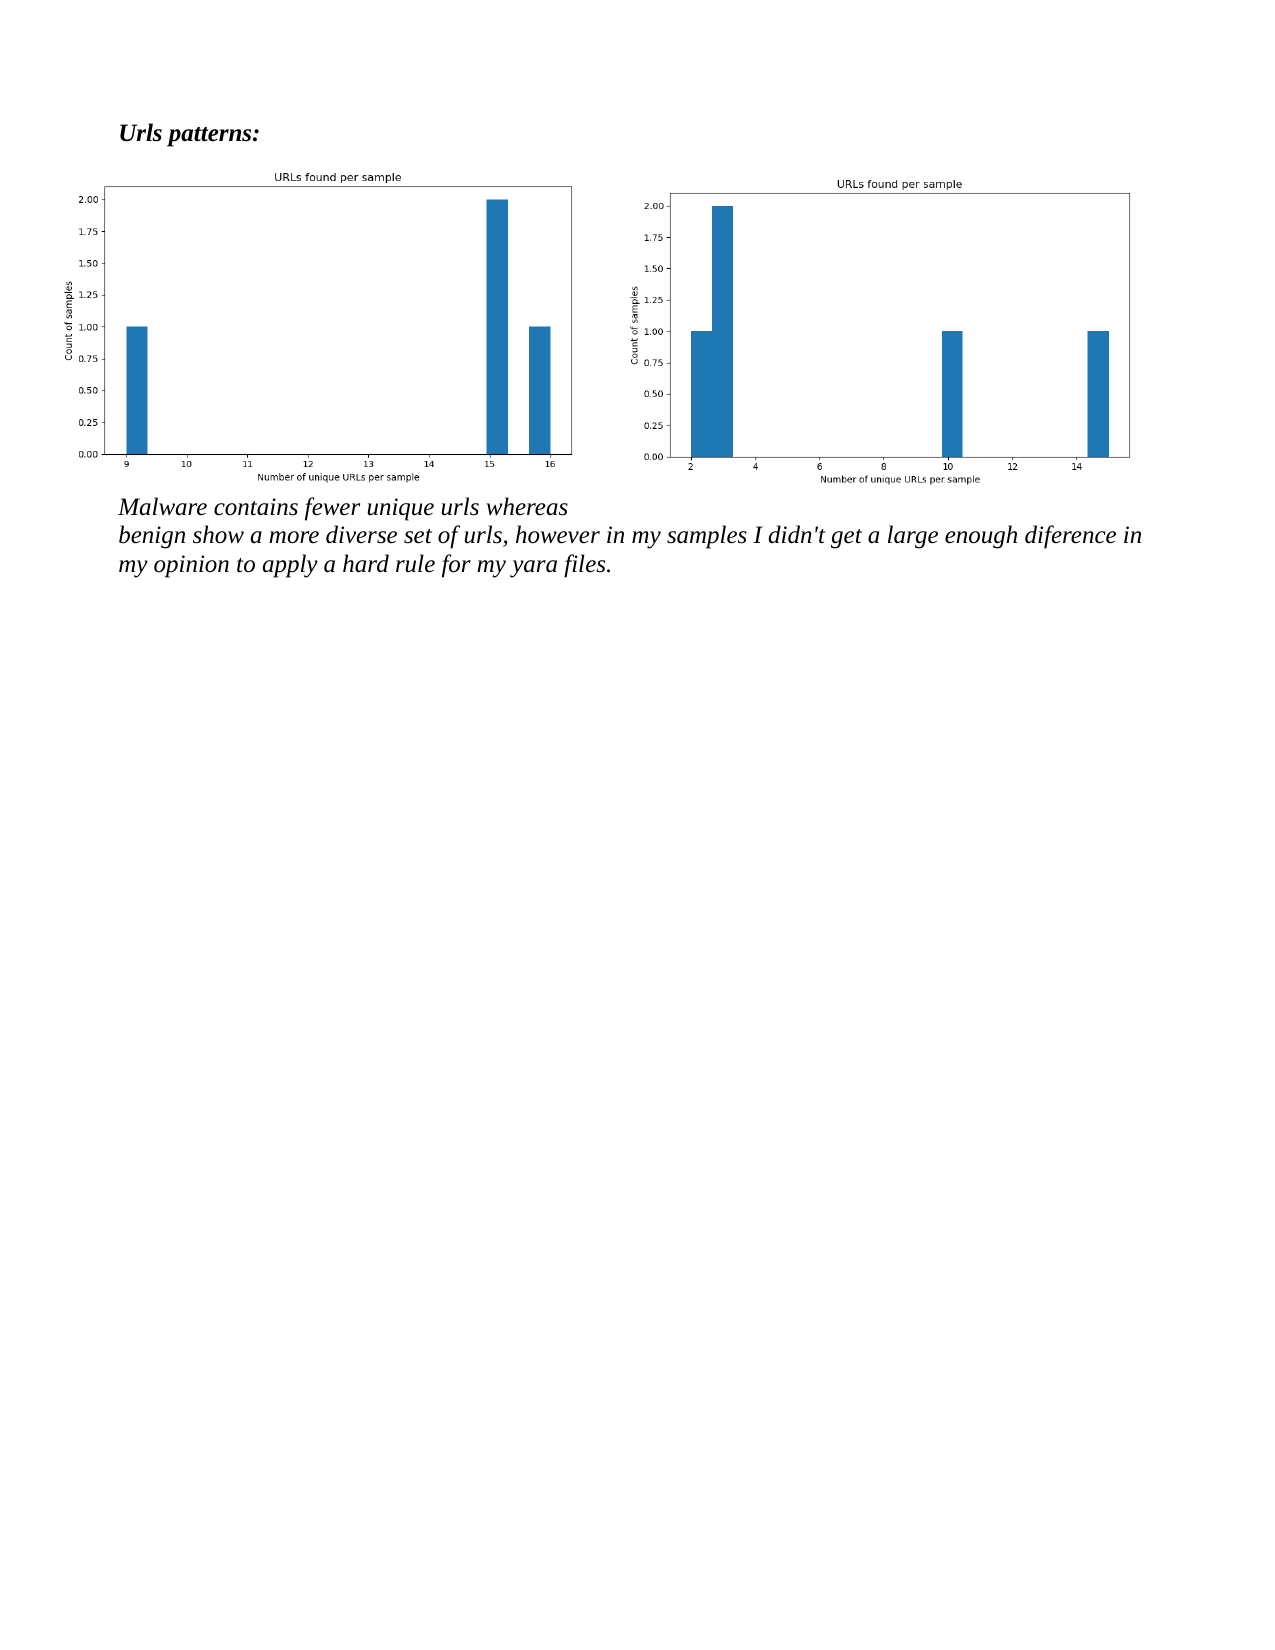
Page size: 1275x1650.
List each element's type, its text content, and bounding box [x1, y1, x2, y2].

picture [55, 163, 581, 492]
text Urls patterns: [118, 118, 1157, 147]
text Malware contains fewer unique urls whereas benign show a more diverse set of urls, however in my samples I didn't get a large enough diference in my opinion to apply a hard rule for my yara files. [118, 406, 1157, 578]
picture [621, 170, 1139, 494]
